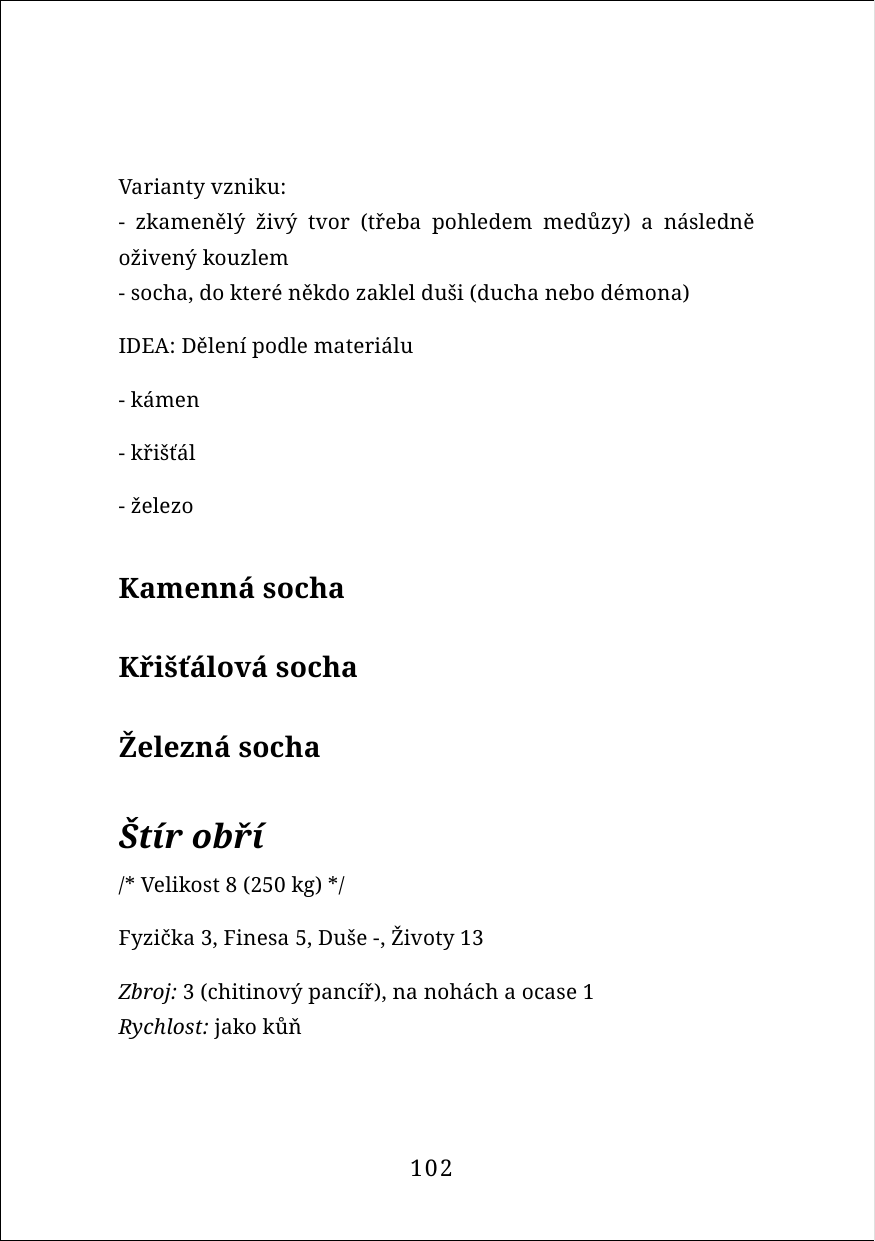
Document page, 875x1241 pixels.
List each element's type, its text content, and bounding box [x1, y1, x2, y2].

text Rychlost: jako kůň [118, 1012, 756, 1041]
text IDEA: Dělení podle materiálu [118, 332, 756, 360]
text /* Velikost 8 (250 kg) */ [118, 870, 756, 899]
text Zbroj: 3 (chitinový pancíř), na nohách a ocase 1 [118, 977, 756, 1005]
text - křišťál [118, 438, 756, 466]
subtitle Křišťálová socha [118, 648, 756, 686]
subtitle Štír obří [118, 813, 756, 858]
text Fyzička 3, Finesa 5, Duše -, Životy 13 [118, 923, 756, 952]
text Varianty vzniku: - zkamenělý živý tvor (třeba pohledem medůzy) a následně oživený kouzlem - socha, do které někdo zaklel duši (ducha nebo démona) [118, 172, 756, 307]
subtitle Železná socha [118, 727, 756, 766]
subtitle Kamenná socha [118, 568, 756, 606]
text - kámen [118, 385, 756, 413]
text - železo [118, 491, 756, 520]
